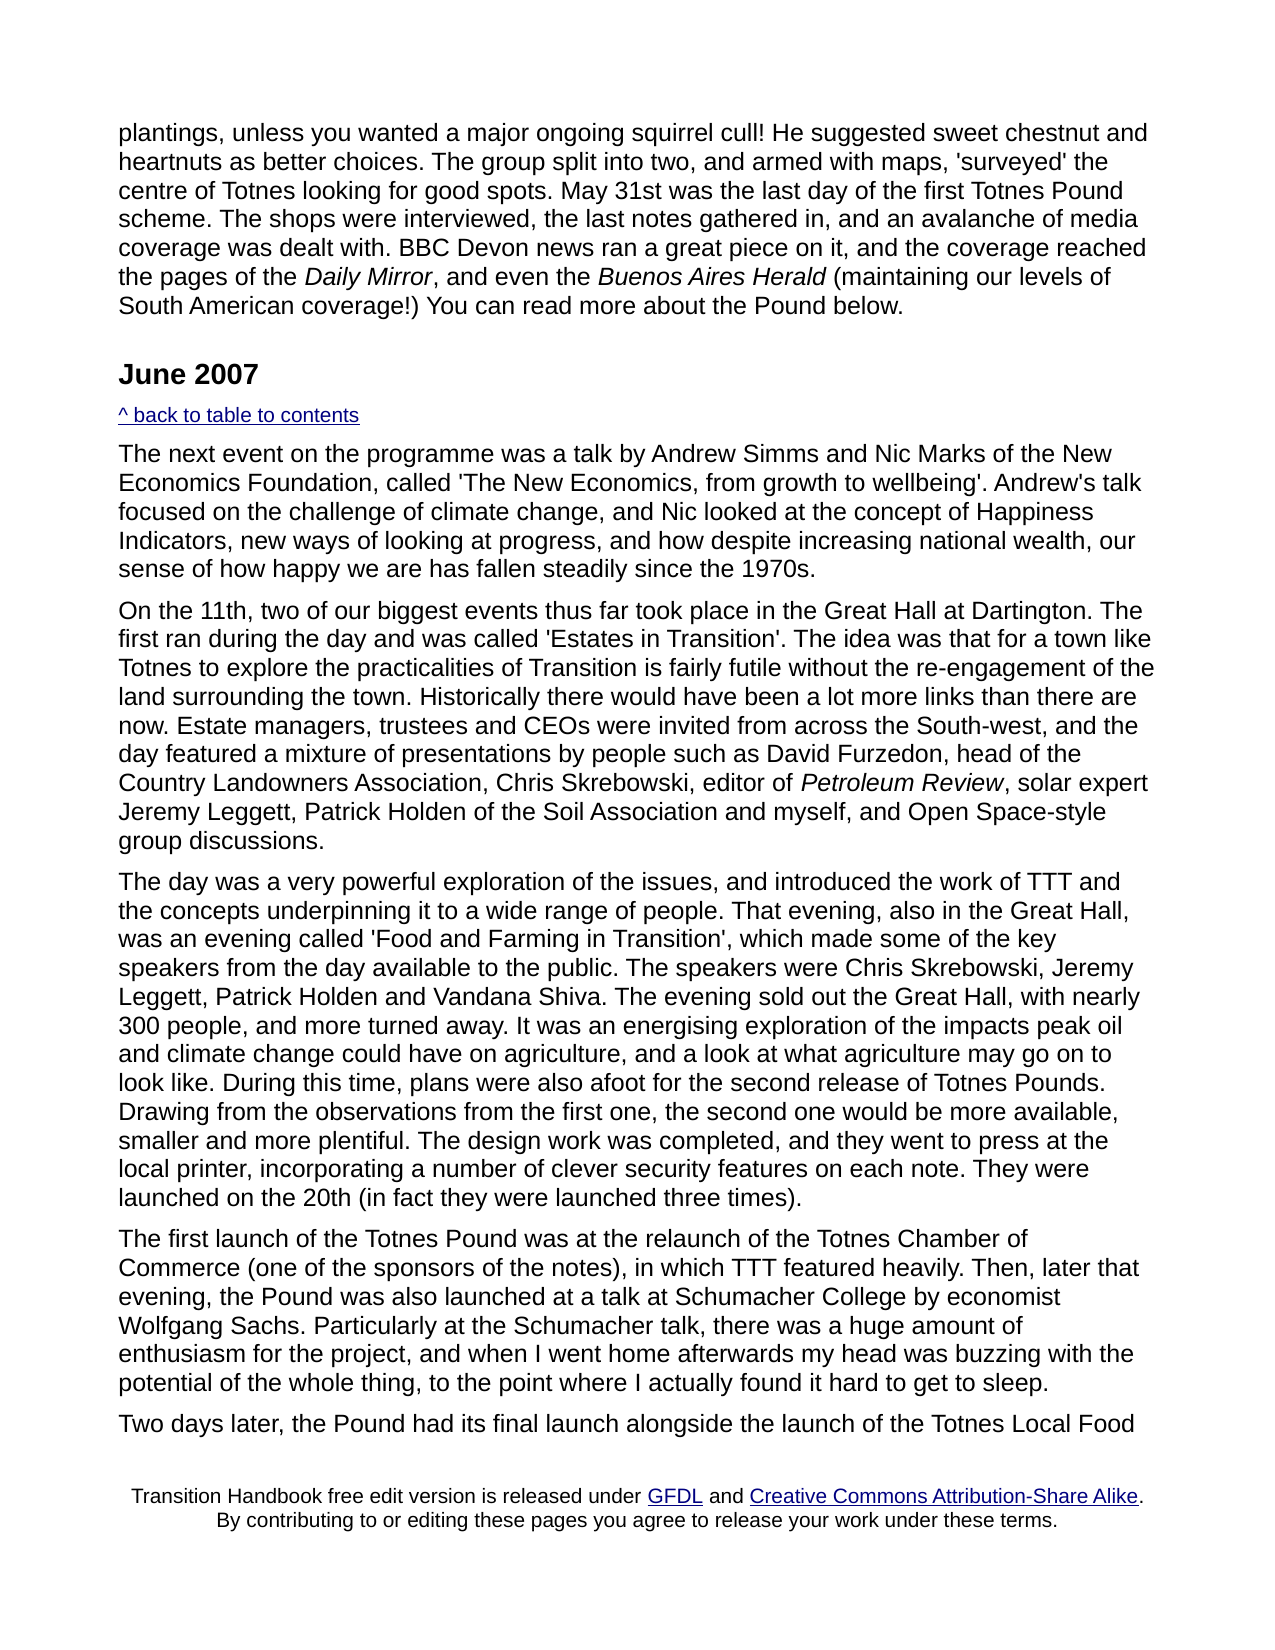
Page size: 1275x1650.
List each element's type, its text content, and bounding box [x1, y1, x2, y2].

subtitle June 2007 [118, 357, 1157, 390]
text The next event on the programme was a talk by Andrew Simms and Nic Marks of the New Economics Foundation, called 'The New Economics, from growth to wellbeing'. Andrew's talk focused on the challenge of climate change, and Nic looked at the concept of Happiness Indicators, new ways of looking at progress, and how despite increasing national wealth, our sense of how happy we are has fallen steadily since the 1970s. [118, 439, 1157, 583]
text Two days later, the Pound had its final launch alongside the launch of the Totnes Local Food [118, 1409, 1157, 1438]
text On the 11th, two of our biggest events thus far took place in the Great Hall at Dartington. The first ran during the day and was called 'Estates in Transition'. The idea was that for a town like Totnes to explore the practicalities of Transition is fairly futile without the re-engagement of the land surrounding the town. Historically there would have been a lot more links than there are now. Estate managers, trustees and CEOs were invited from across the South-west, and the day featured a mixture of presentations by people such as David Furzedon, head of the Country Landowners Association, Chris Skrebowski, editor of Petroleum Review, solar expert Jeremy Leggett, Patrick Holden of the Soil Association and myself, and Open Space-style group discussions. [118, 596, 1157, 854]
text The first launch of the Totnes Pound was at the relaunch of the Totnes Chamber of Commerce (one of the sponsors of the notes), in which TTT featured heavily. Then, later that evening, the Pound was also launched at a talk at Schumacher College by economist Wolfgang Sachs. Particularly at the Schumacher talk, there was a huge amount of enthusiasm for the project, and when I went home afterwards my head was buzzing with the potential of the whole thing, to the point where I actually found it hard to get to sleep. [118, 1224, 1157, 1397]
text plantings, unless you wanted a major ongoing squirrel cull! He suggested sweet chestnut and heartnuts as better choices. The group split into two, and armed with maps, 'surveyed' the centre of Totnes looking for good spots. May 31st was the last day of the first Totnes Pound scheme. The shops were interviewed, the last notes gathered in, and an avalanche of media coverage was dealt with. BBC Devon news ran a great piece on it, and the coverage reached the pages of the Daily Mirror, and even the Buenos Aires Herald (maintaining our levels of South American coverage!) You can read more about the Pound below. [118, 118, 1157, 319]
text The day was a very powerful exploration of the issues, and introduced the work of TTT and the concepts underpinning it to a wide range of people. That evening, also in the Great Hall, was an evening called 'Food and Farming in Transition', which made some of the key speakers from the day available to the public. The speakers were Chris Skrebowski, Jeremy Leggett, Patrick Holden and Vandana Shiva. The evening sold out the Great Hall, with nearly 300 people, and more turned away. It was an energising exploration of the impacts peak oil and climate change could have on agriculture, and a look at what agriculture may go on to look like. During this time, plans were also afoot for the second release of Totnes Pounds. Drawing from the observations from the first one, the second one would be more available, smaller and more plentiful. The design work was completed, and they went to press at the local printer, incorporating a number of clever security features on each note. They were launched on the 20th (in fact they were launched three times). [118, 867, 1157, 1212]
text ^ back to table to contents [118, 403, 1157, 427]
